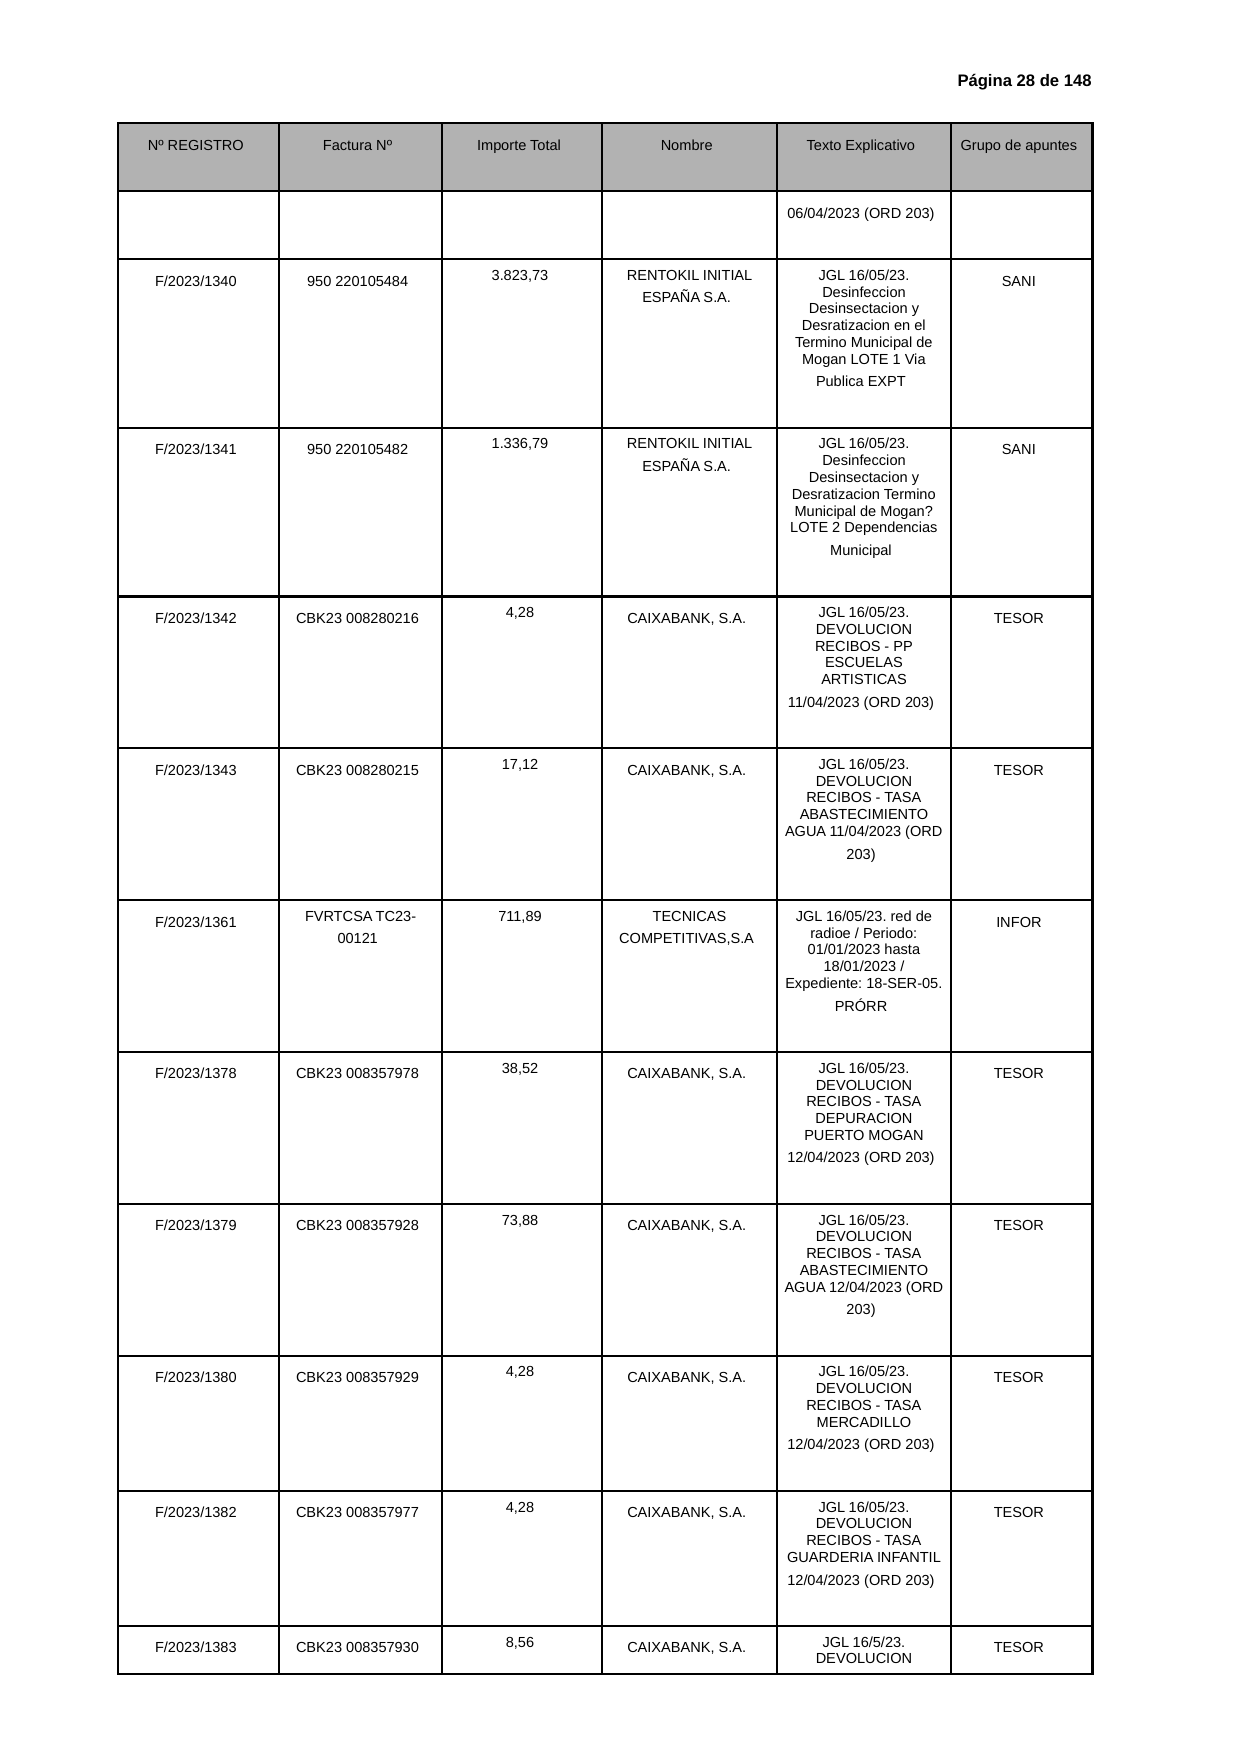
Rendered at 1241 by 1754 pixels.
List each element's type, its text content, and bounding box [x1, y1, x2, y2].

table_cell CBK23 008357930 [280, 1627, 441, 1673]
table_cell 4,28 [443, 1492, 601, 1625]
table_cell 8,56 [443, 1627, 601, 1673]
table_cell TESOR [952, 749, 1091, 899]
table_cell F/2023/1342 [119, 598, 278, 747]
table_cell 950 220105482 [280, 429, 441, 595]
table_header Importe Total [443, 124, 601, 190]
table_cell F/2023/1380 [119, 1357, 278, 1490]
table_cell INFOR [952, 901, 1091, 1051]
table_cell F/2023/1379 [119, 1205, 278, 1355]
table_cell RENTOKIL INITIAL ESPAÑA S.A. [603, 260, 776, 427]
table_cell 17,12 [443, 749, 601, 899]
table_cell TESOR [952, 1205, 1091, 1355]
table_cell CAIXABANK, S.A. [603, 1205, 776, 1355]
table_cell CBK23 008357978 [280, 1053, 441, 1203]
table_cell F/2023/1341 [119, 429, 278, 595]
table_cell CBK23 008357977 [280, 1492, 441, 1625]
table_cell FVRTCSA TC23-00121 [280, 901, 441, 1051]
table_cell JGL 16/05/23. DEVOLUCION RECIBOS - TASA MERCADILLO 12/04/2023 (ORD 203) [778, 1357, 950, 1490]
table_header Grupo de apuntes [952, 124, 1091, 190]
table_cell CAIXABANK, S.A. [603, 1053, 776, 1203]
table_cell JGL 16/05/23. DEVOLUCION RECIBOS - TASA GUARDERIA INFANTIL 12/04/2023 (ORD 203) [778, 1492, 950, 1625]
table_cell F/2023/1361 [119, 901, 278, 1051]
table_cell RENTOKIL INITIAL ESPAÑA S.A. [603, 429, 776, 595]
table_cell TESOR [952, 1357, 1091, 1490]
table_cell F/2023/1378 [119, 1053, 278, 1203]
table_cell 711,89 [443, 901, 601, 1051]
table_cell 73,88 [443, 1205, 601, 1355]
table_cell CBK23 008357928 [280, 1205, 441, 1355]
table_cell CAIXABANK, S.A. [603, 1357, 776, 1490]
table_cell TESOR [952, 598, 1091, 747]
table_cell CAIXABANK, S.A. [603, 749, 776, 899]
table_header Texto Explicativo [778, 124, 950, 190]
table_cell SANI [952, 429, 1091, 595]
table_cell TESOR [952, 1627, 1091, 1673]
table_cell CBK23 008357929 [280, 1357, 441, 1490]
table_cell TESOR [952, 1053, 1091, 1203]
table_cell [119, 192, 278, 258]
table_header Nº REGISTRO [119, 124, 278, 190]
table_cell 3.823,73 [443, 260, 601, 427]
table_cell F/2023/1383 [119, 1627, 278, 1673]
table_cell [952, 192, 1091, 258]
table_cell JGL 16/5/23. DEVOLUCION [778, 1627, 950, 1673]
table_cell F/2023/1382 [119, 1492, 278, 1625]
table_cell JGL 16/05/23. red de radioe / Periodo: 01/01/2023 hasta 18/01/2023 / Expediente: 18-SER-05. PRÓRR [778, 901, 950, 1051]
table_cell 4,28 [443, 598, 601, 747]
table_cell TECNICAS COMPETITIVAS,S.A [603, 901, 776, 1051]
table_cell JGL 16/05/23. DEVOLUCION RECIBOS - TASA ABASTECIMIENTO AGUA 11/04/2023 (ORD 203) [778, 749, 950, 899]
table_cell CAIXABANK, S.A. [603, 598, 776, 747]
table_cell JGL 16/05/23. Desinfeccion Desinsectacion y Desratizacion en el Termino Municipal de Mogan LOTE 1 Via Publica EXPT [778, 260, 950, 427]
table_cell F/2023/1340 [119, 260, 278, 427]
table_cell JGL 16/05/23. DEVOLUCION RECIBOS - TASA DEPURACION PUERTO MOGAN 12/04/2023 (ORD 203) [778, 1053, 950, 1203]
table_cell JGL 16/05/23. DEVOLUCION RECIBOS - TASA ABASTECIMIENTO AGUA 12/04/2023 (ORD 203) [778, 1205, 950, 1355]
table_cell [280, 192, 441, 258]
table_cell [443, 192, 601, 258]
table_cell CBK23 008280216 [280, 598, 441, 747]
table_cell F/2023/1343 [119, 749, 278, 899]
table_cell JGL 16/05/23. DEVOLUCION RECIBOS - PP ESCUELAS ARTISTICAS 11/04/2023 (ORD 203) [778, 598, 950, 747]
table_cell TESOR [952, 1492, 1091, 1625]
table_cell SANI [952, 260, 1091, 427]
table_header Factura Nº [280, 124, 441, 190]
table_cell 4,28 [443, 1357, 601, 1490]
table_cell 1.336,79 [443, 429, 601, 595]
table_cell [603, 192, 776, 258]
table_cell CAIXABANK, S.A. [603, 1627, 776, 1673]
table_cell 38,52 [443, 1053, 601, 1203]
table_cell 06/04/2023 (ORD 203) [778, 192, 950, 258]
table_cell CAIXABANK, S.A. [603, 1492, 776, 1625]
table_cell JGL 16/05/23. Desinfeccion Desinsectacion y Desratizacion Termino Municipal de Mogan? LOTE 2 Dependencias Municipal [778, 429, 950, 595]
table_header Nombre [603, 124, 776, 190]
table_cell CBK23 008280215 [280, 749, 441, 899]
table_cell 950 220105484 [280, 260, 441, 427]
